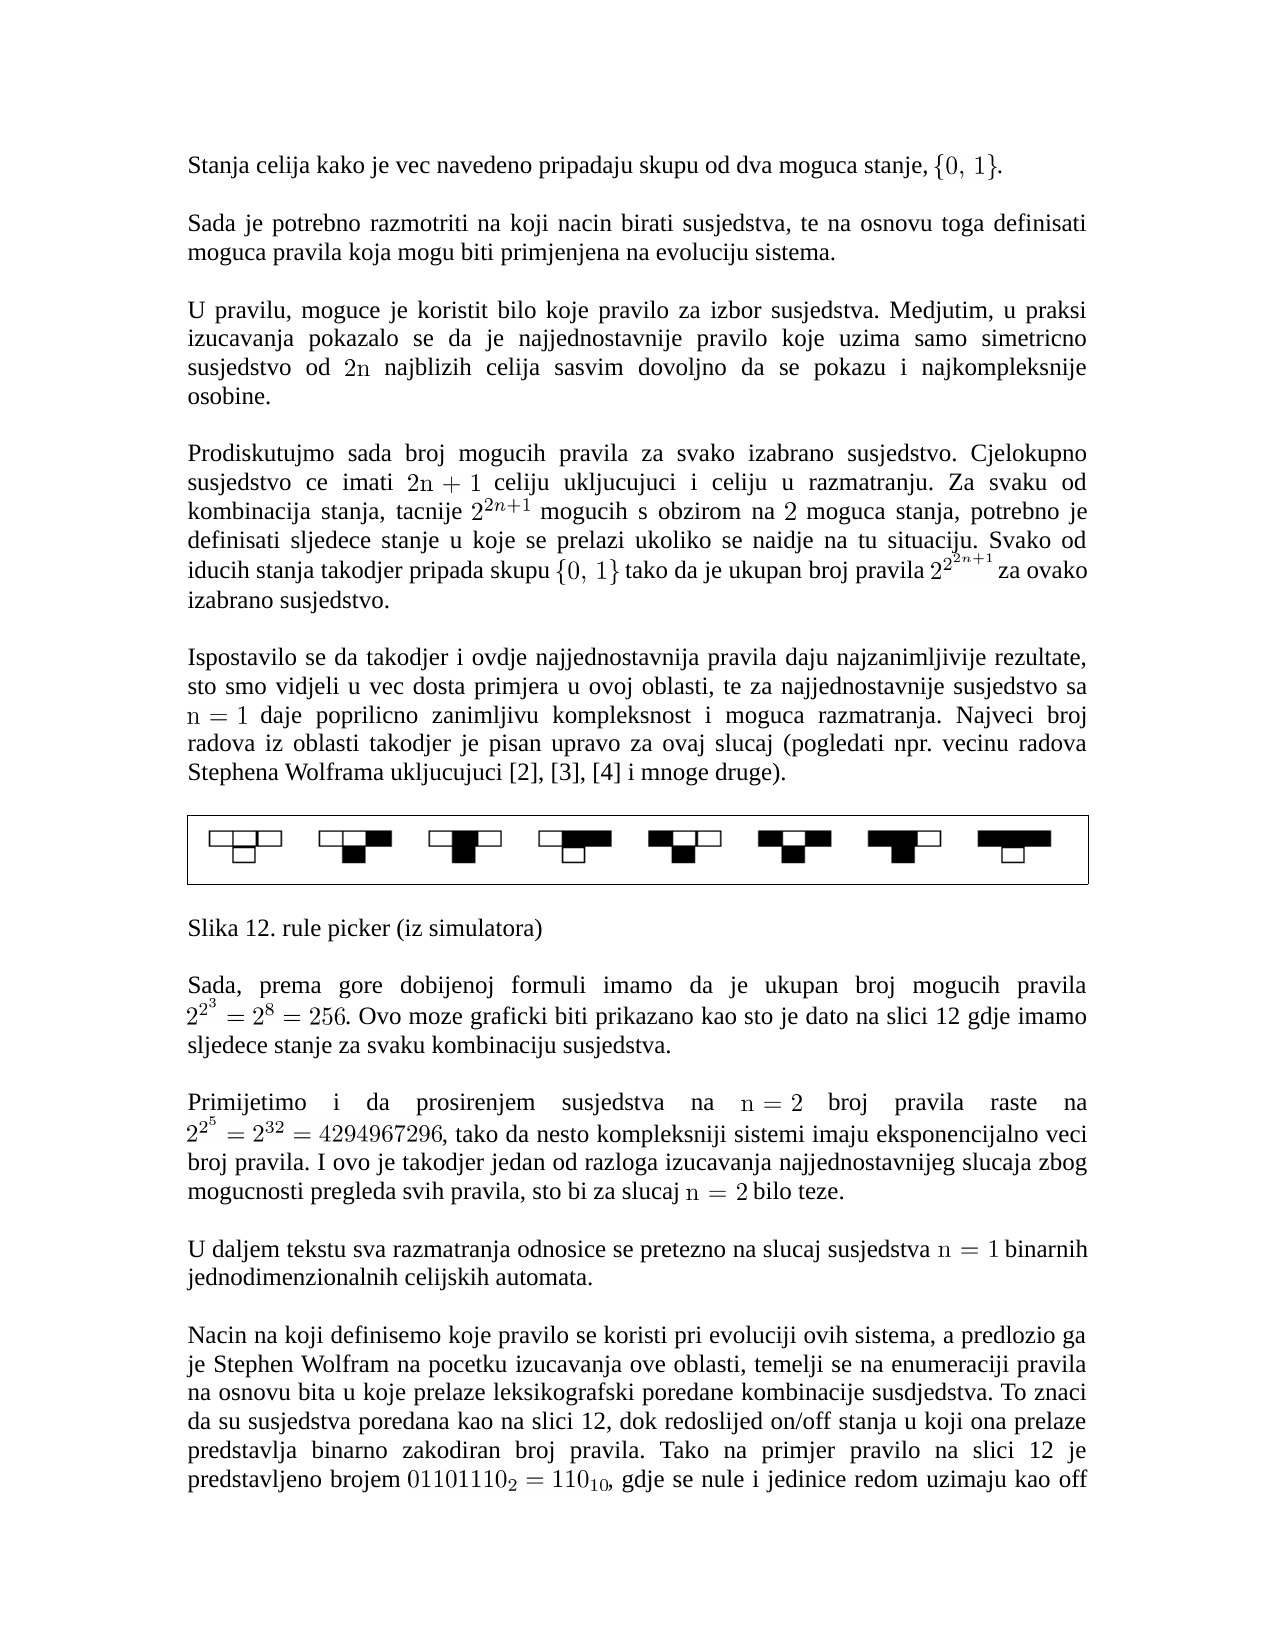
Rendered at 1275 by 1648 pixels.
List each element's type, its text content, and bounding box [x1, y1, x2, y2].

picture [931, 553, 992, 579]
picture [408, 1470, 608, 1491]
picture [187, 1116, 442, 1142]
text U pravilu, moguce je koristit bilo koje pravilo za izbor susjedstva. Medjutim, u praksi izucavanja pokazalo se da je najjednostavnije pravilo koje uzima samo simetricno susjedstvo od najblizih celija sasvim dovoljno da se pokazu i najkompleksnije osobine. [187, 295, 1088, 410]
picture [187, 998, 345, 1025]
text Nacin na koji definisemo koje pravilo se koristi pri evoluciji ovih sistema, a predlozio ga je Stephen Wolfram na pocetku izucavanja ove oblasti, temelji se na enumeraciji pravila na osnovu bita u koje prelaze leksikografski poredane kombinacije susdjedstva. To znaci da su susjedstva poredana kao na slici 12, dok redoslijed on/off stanja u koji ona prelaze predstavlja binarno zakodiran broj pravila. Tako na primjer pravilo na slici 12 je predstavljeno brojem , gdje se nule i jedinice redom uzimaju kao off [187, 1320, 1088, 1492]
text Sada, prema gore dobijenoj formuli imamo da je ukupan broj mogucih pravila . Ovo moze graficki biti prikazano kao sto je dato na slici 12 gdje imamo sljedece stanje za svaku kombinaciju susjedstva. [187, 970, 1088, 1059]
text Prodiskutujmo sada broj mogucih pravila za svako izabrano susjedstvo. Cjelokupno susjedstvo ce imati celiju ukljucujuci i celiju u razmatranju. Za svaku od kombinacija stanja, tacnije mogucih s obzirom na moguca stanja, potrebno je definisati sljedece stanje u koje se prelazi ukoliko se naidje na tu situaciju. Svako od iducih stanja takodjer pripada skupu tako da je ukupan broj pravila za ovako izabrano susjedstvo. [187, 438, 1088, 613]
picture [686, 1183, 747, 1200]
picture [345, 359, 370, 376]
text Stanja celija kako je vec navedeno pripadaju skupu od dva moguca stanje, . [187, 150, 1088, 180]
picture [187, 706, 247, 724]
text Ispostavilo se da takodjer i ovdje najjednostavnija pravila daju najzanimljivije rezultate, sto smo vidjeli u vec dosta primjera u ovoj oblasti, te za najjednostavnije susjedstvo sa daje poprilicno zanimljivu kompleksnost i moguca razmatranja. Najveci broj radova iz oblasti takodjer je pisan upravo za ovaj slucaj (pogledati npr. vecinu radova Stephena Wolframa ukljucujuci [2], [3], [4] i mnoge druge). [187, 642, 1088, 786]
picture [785, 502, 796, 520]
picture [408, 474, 480, 493]
picture [741, 1094, 802, 1111]
text Primijetimo i da prosirenjem susjedstva na broj pravila raste na , tako da nesto kompleksniji sistemi imaju eksponencijalno veci broj pravila. I ovo je takodjer jedan od razloga izucavanja najjednostavnijeg slucaja zbog mogucnosti pregleda svih pravila, sto bi za slucaj bilo teze. [187, 1087, 1088, 1205]
picture [934, 154, 997, 180]
text Sada je potrebno razmotriti na koji nacin birati susjedstva, te na osnovu toga definisati moguca pravila koja mogu biti primjenjena na evoluciju sistema. [187, 208, 1088, 266]
picture [556, 559, 619, 585]
text Slika 12. rule picker (iz simulatora) [187, 913, 1088, 941]
text U daljem tekstu sva razmatranja odnosice se pretezno na slucaj susjedstva binarnih jednodimenzionalnih celijskih automata. [187, 1234, 1088, 1291]
picture [190, 817, 1085, 881]
picture [938, 1240, 998, 1257]
picture [472, 498, 530, 520]
